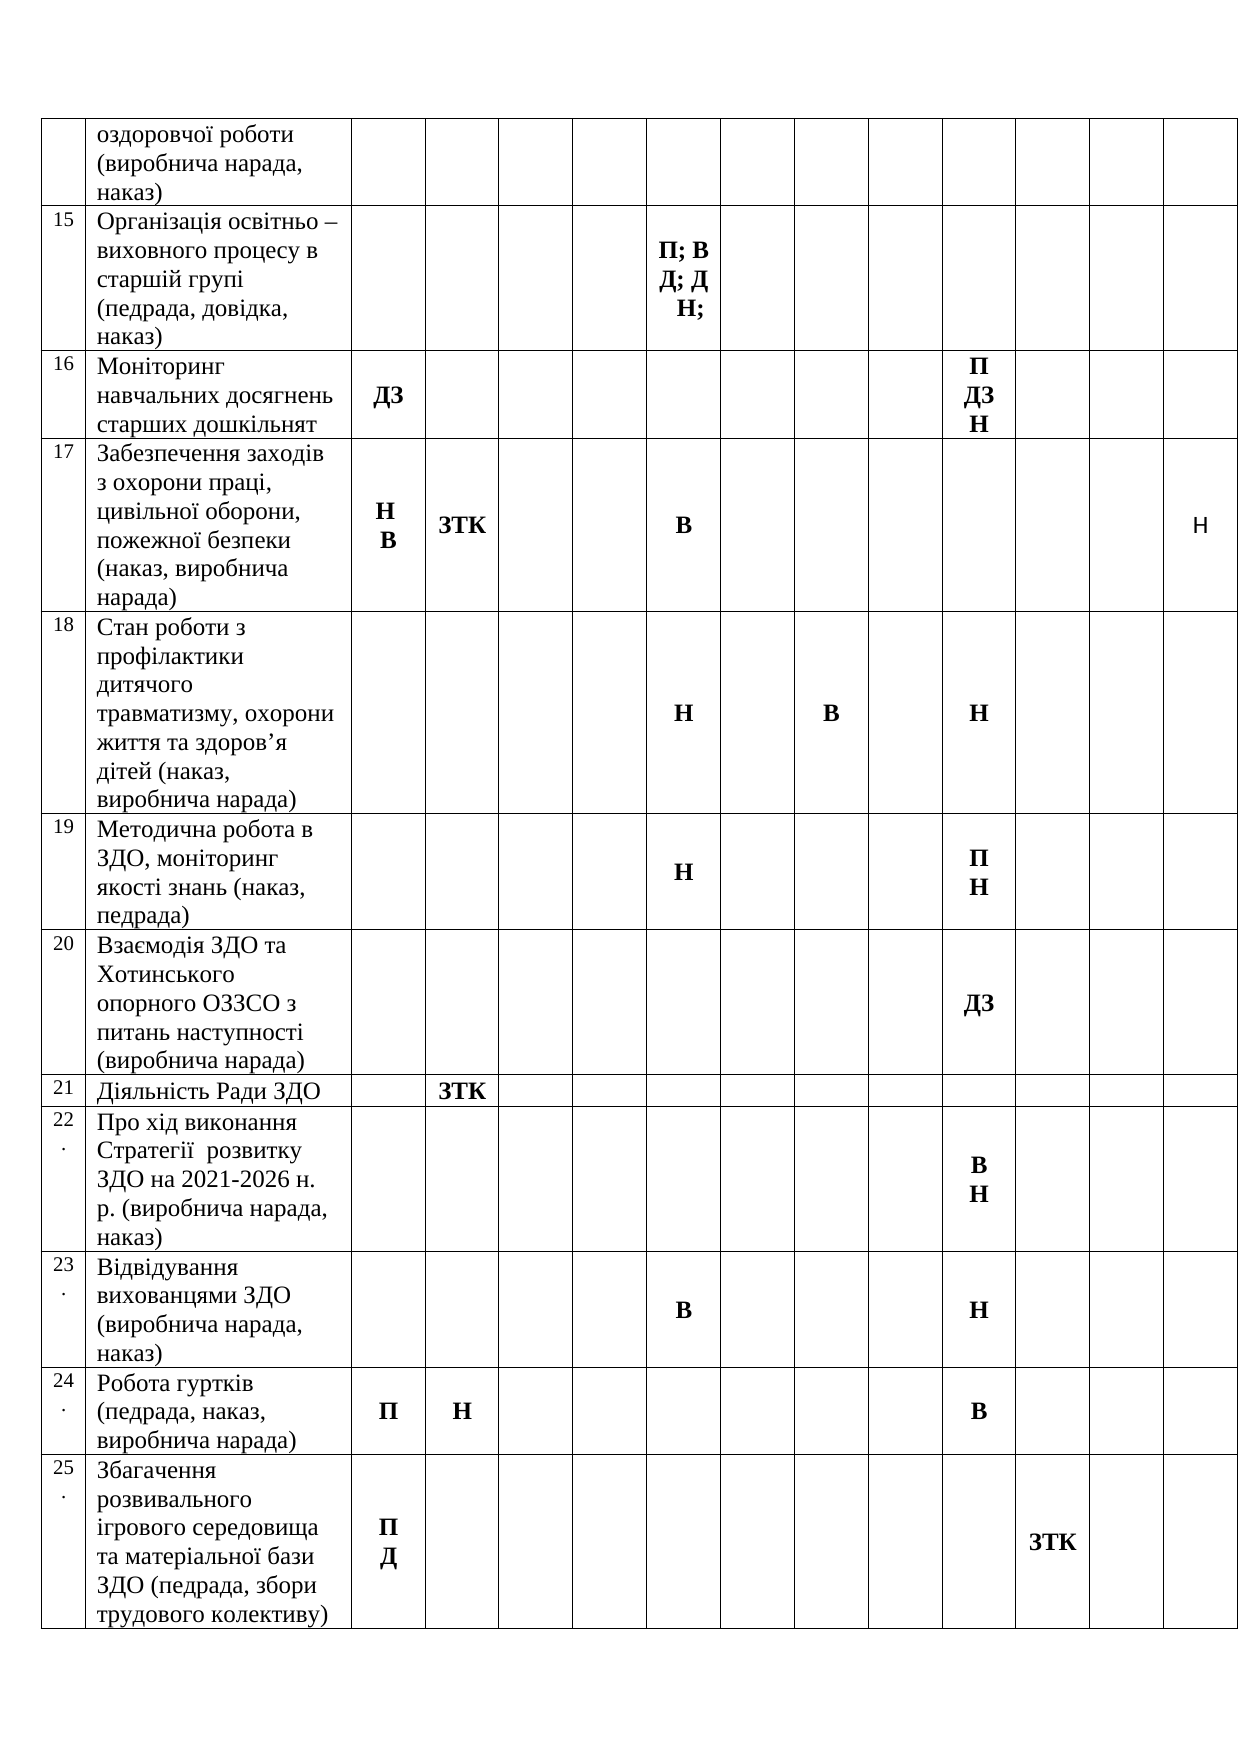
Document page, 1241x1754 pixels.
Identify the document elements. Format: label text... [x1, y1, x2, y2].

table_cell ЗТК [1016, 1455, 1089, 1627]
table_cell [1164, 814, 1237, 929]
table_cell [647, 1455, 720, 1627]
table_cell [943, 1455, 1015, 1627]
table_cell Н [943, 612, 1015, 813]
table_cell [1090, 612, 1163, 813]
table_cell [352, 814, 425, 929]
table_cell [795, 351, 868, 437]
table_cell [869, 1075, 942, 1106]
table_cell Н [426, 1368, 498, 1454]
table_cell [943, 119, 1015, 205]
table_cell [1090, 930, 1163, 1074]
table_cell [943, 206, 1015, 350]
table_cell П Н [943, 814, 1015, 929]
table_cell [1016, 1368, 1089, 1454]
table_cell [426, 612, 498, 813]
table_cell [499, 119, 572, 205]
table_cell [1164, 1455, 1237, 1627]
table_cell [1164, 206, 1237, 350]
table_cell [1164, 612, 1237, 813]
table_cell [352, 1252, 425, 1367]
table_cell П Д [352, 1455, 425, 1627]
table_cell [352, 1107, 425, 1251]
table_cell [721, 1455, 794, 1627]
table_cell [869, 1455, 942, 1627]
table_cell 16 [42, 351, 85, 437]
table_cell Організація освітньо –виховного процесу в старшій групі (педрада, довідка, наказ) [86, 206, 351, 350]
table_cell [426, 930, 498, 1074]
table_cell [1164, 1252, 1237, 1367]
table_cell Збагачення розвивального ігрового середовища та матеріальної бази ЗДО (педрада, збори трудового колективу) [86, 1455, 351, 1627]
table_cell В Н [943, 1107, 1015, 1251]
table_cell [499, 1107, 572, 1251]
table_cell оздоровчої роботи (виробнича нарада, наказ) [86, 119, 351, 205]
table_cell ДЗ [352, 351, 425, 437]
table_cell [647, 1075, 720, 1106]
table_cell [573, 930, 646, 1074]
table_cell [352, 1075, 425, 1106]
table_cell [721, 439, 794, 611]
table_cell [573, 1075, 646, 1106]
table_cell [869, 612, 942, 813]
table_cell П; В Д; Д Н; [647, 206, 720, 350]
table_cell [499, 206, 572, 350]
table_cell [499, 1252, 572, 1367]
table_cell [1164, 930, 1237, 1074]
table_cell [499, 814, 572, 929]
table_cell [1090, 1368, 1163, 1454]
table_cell 24. [42, 1368, 85, 1454]
table_cell [426, 814, 498, 929]
table_cell [499, 351, 572, 437]
table_cell Діяльність Ради ЗДО [86, 1075, 351, 1106]
table_cell [721, 930, 794, 1074]
table_cell [499, 1455, 572, 1627]
table_cell [869, 439, 942, 611]
table_cell 18 [42, 612, 85, 813]
table_cell [721, 1252, 794, 1367]
table_cell [795, 439, 868, 611]
table_cell [426, 1107, 498, 1251]
table_cell [573, 1455, 646, 1627]
table_cell В [647, 1252, 720, 1367]
table_cell Про хід виконання Стратегії розвитку ЗДО на 2021-2026 н. р. (виробнича нарада, наказ) [86, 1107, 351, 1251]
table_cell [426, 206, 498, 350]
table_cell П [352, 1368, 425, 1454]
table_cell [1090, 206, 1163, 350]
table_cell [1016, 1252, 1089, 1367]
table_cell [1090, 1252, 1163, 1367]
table_cell [943, 1075, 1015, 1106]
table_cell [573, 612, 646, 813]
table_cell Стан роботи з профілактики дитячого травматизму, охорони життя та здоров’я дітей (наказ, виробнича нарада) [86, 612, 351, 813]
table_cell [1016, 351, 1089, 437]
table_cell [1090, 814, 1163, 929]
table_cell В [795, 612, 868, 813]
table_cell [426, 1252, 498, 1367]
table_cell 22. [42, 1107, 85, 1251]
table_cell [795, 1455, 868, 1627]
table_cell [721, 612, 794, 813]
table_cell П ДЗ Н [943, 351, 1015, 437]
table_cell ЗТК [426, 1075, 498, 1106]
table_cell 17 [42, 439, 85, 611]
table_cell [352, 930, 425, 1074]
table_cell [1016, 439, 1089, 611]
table_cell [721, 119, 794, 205]
table_cell [1016, 206, 1089, 350]
table_cell [352, 206, 425, 350]
table_cell [499, 612, 572, 813]
table_cell [869, 351, 942, 437]
table_cell [795, 930, 868, 1074]
table_cell [1164, 1368, 1237, 1454]
table_cell [1164, 351, 1237, 437]
table_cell [869, 1107, 942, 1251]
table_cell ЗТК [426, 439, 498, 611]
table_cell [499, 930, 572, 1074]
table_cell [1090, 351, 1163, 437]
table_cell [1016, 1107, 1089, 1251]
table_cell [499, 1368, 572, 1454]
table_cell [869, 930, 942, 1074]
table_cell [1164, 119, 1237, 205]
table_cell [869, 119, 942, 205]
table_cell [795, 814, 868, 929]
table_cell ДЗ [943, 930, 1015, 1074]
table_cell [42, 119, 85, 205]
table_cell [721, 351, 794, 437]
table_cell Н В [352, 439, 425, 611]
table_cell [573, 1368, 646, 1454]
table_cell [869, 1368, 942, 1454]
table_cell [573, 206, 646, 350]
table_cell 23. [42, 1252, 85, 1367]
table_cell Забезпечення заходів з охорони праці, цивільної оборони, пожежної безпеки (наказ, виробнича нарада) [86, 439, 351, 611]
table_cell Взаємодія ЗДО та Хотинського опорного ОЗЗСО з питань наступності (виробнича нарада) [86, 930, 351, 1074]
table_cell [721, 1075, 794, 1106]
table_cell 21 [42, 1075, 85, 1106]
table_cell Методична робота в ЗДО, моніторинг якості знань (наказ, педрада) [86, 814, 351, 929]
table_cell [943, 439, 1015, 611]
table_cell [647, 1368, 720, 1454]
table_cell [1090, 1455, 1163, 1627]
table_cell Відвідування вихованцями ЗДО (виробнича нарада, наказ) [86, 1252, 351, 1367]
table_cell Моніторинг навчальних досягнень старших дошкільнят [86, 351, 351, 437]
table_cell [573, 351, 646, 437]
table_cell [1016, 612, 1089, 813]
table_cell Н [943, 1252, 1015, 1367]
table_cell 25. [42, 1455, 85, 1627]
table_cell [1016, 119, 1089, 205]
table_cell [721, 1368, 794, 1454]
table_cell [426, 351, 498, 437]
table_cell [721, 814, 794, 929]
table_cell [426, 119, 498, 205]
table_cell [795, 119, 868, 205]
table_cell [647, 351, 720, 437]
table_cell [352, 119, 425, 205]
table_cell [795, 1368, 868, 1454]
table_cell В [647, 439, 720, 611]
table_cell [426, 1455, 498, 1627]
table_cell [721, 1107, 794, 1251]
table_cell [869, 814, 942, 929]
table_cell 15 [42, 206, 85, 350]
table_cell [1090, 1075, 1163, 1106]
table_cell В [943, 1368, 1015, 1454]
table_cell [499, 1075, 572, 1106]
table_cell [573, 1252, 646, 1367]
table_cell [573, 119, 646, 205]
table_cell [573, 439, 646, 611]
table_cell [647, 1107, 720, 1251]
table_cell Н [1164, 439, 1237, 611]
table_cell [869, 1252, 942, 1367]
table_cell [1016, 930, 1089, 1074]
table_cell [573, 1107, 646, 1251]
table_cell [795, 1107, 868, 1251]
table_cell Робота гуртків (педрада, наказ, виробнича нарада) [86, 1368, 351, 1454]
table_cell [1164, 1107, 1237, 1251]
table_cell [352, 612, 425, 813]
table_cell [1090, 439, 1163, 611]
table_cell [647, 119, 720, 205]
table_cell [573, 814, 646, 929]
table_cell [647, 930, 720, 1074]
table_cell [499, 439, 572, 611]
table_cell [795, 1252, 868, 1367]
table_cell [1016, 814, 1089, 929]
table_cell [869, 206, 942, 350]
table_cell 19 [42, 814, 85, 929]
table_cell [1164, 1075, 1237, 1106]
table_cell [1090, 119, 1163, 205]
table_cell Н [647, 612, 720, 813]
table_cell [795, 206, 868, 350]
table_cell 20 [42, 930, 85, 1074]
table_cell [1090, 1107, 1163, 1251]
table_cell [721, 206, 794, 350]
table_cell [1016, 1075, 1089, 1106]
table_cell Н [647, 814, 720, 929]
table_cell [795, 1075, 868, 1106]
